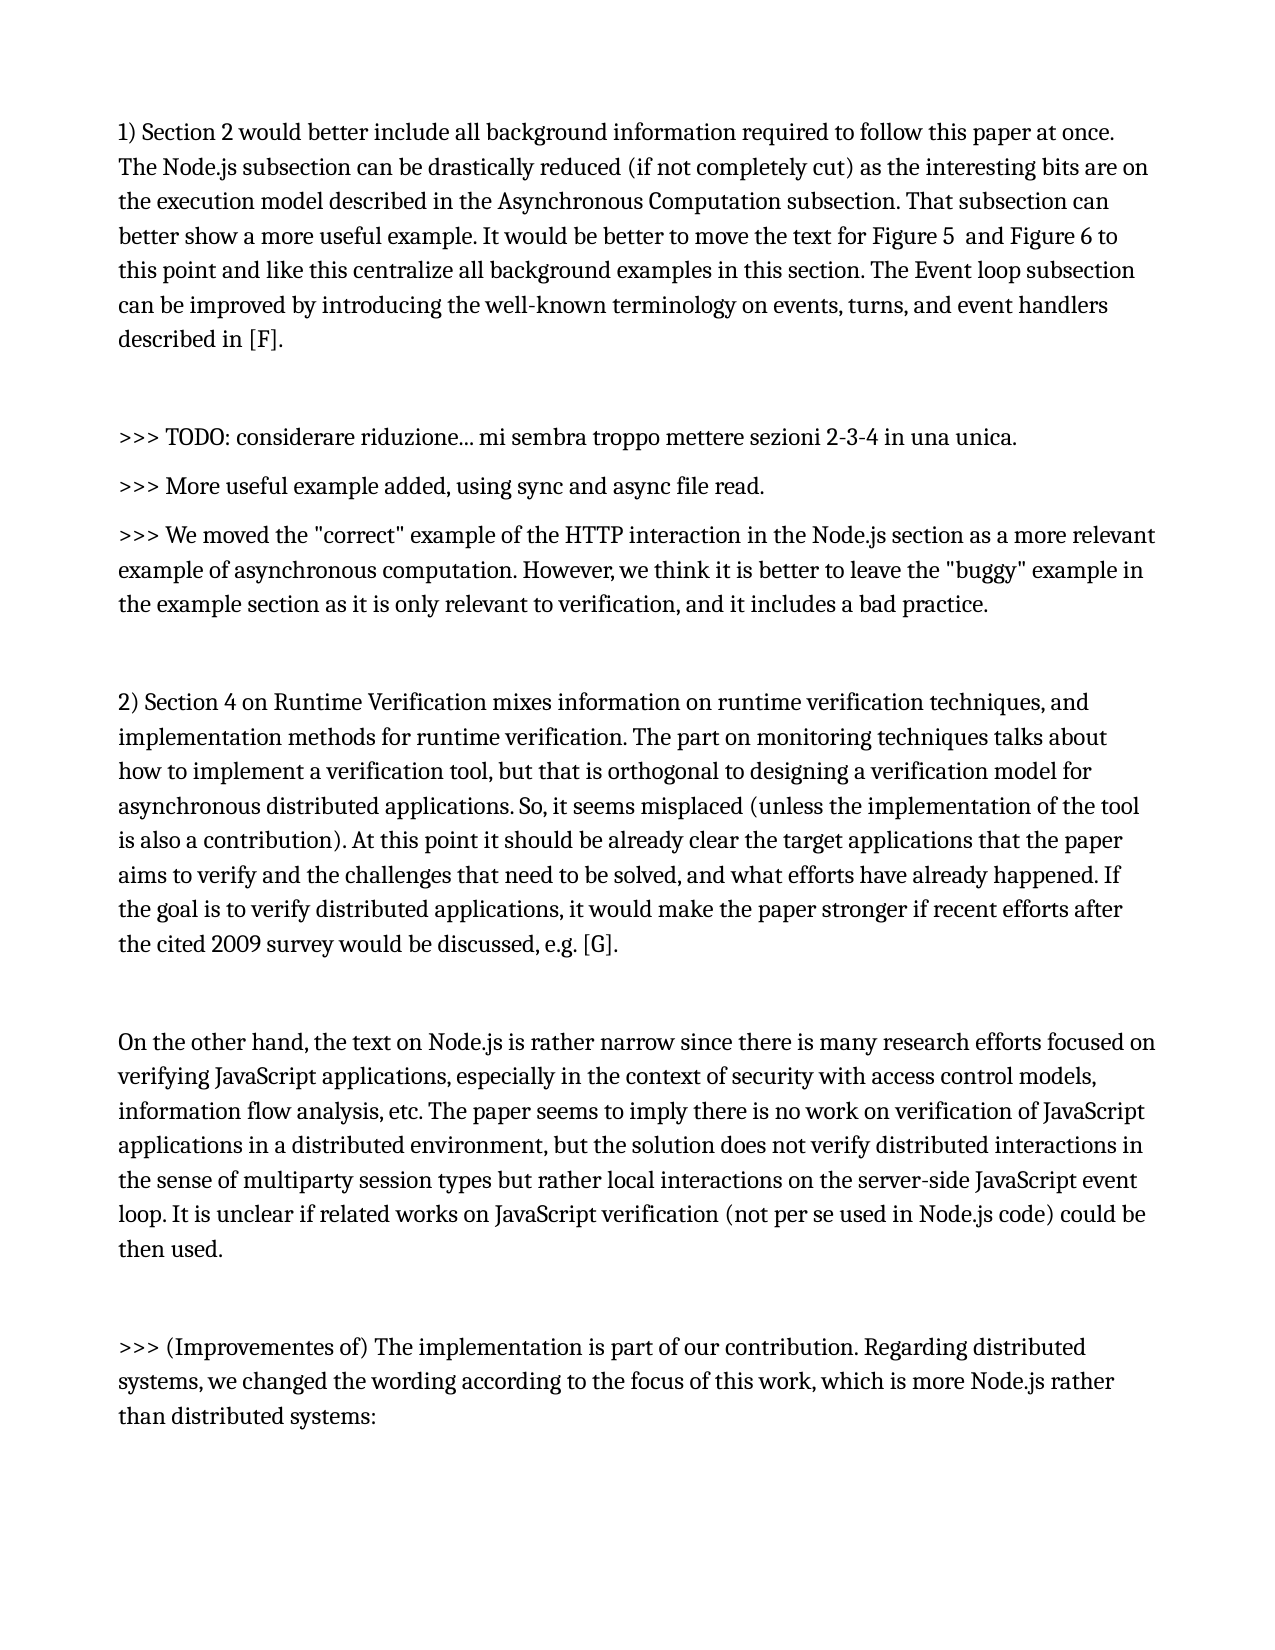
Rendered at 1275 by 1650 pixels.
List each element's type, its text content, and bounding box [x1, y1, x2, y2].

text 2) Section 4 on Runtime Verification mixes information on runtime verification techniques, and implementation methods for runtime verification. The part on monitoring techniques talks about how to implement a verification tool, but that is orthogonal to designing a verification model for asynchronous distributed applications. So, it seems misplaced (unless the implementation of the tool is also a contribution). At this point it should be already clear the target applications that the paper aims to verify and the challenges that need to be solved, and what efforts have already happened. If the goal is to verify distributed applications, it would make the paper stronger if recent efforts after the cited 2009 survey would be discussed, e.g. [G]. [118, 688, 1157, 958]
text >>> More useful example added, using sync and async file read. [118, 472, 1157, 501]
text 1) Section 2 would better include all background information required to follow this paper at once. The Node.js subsection can be drastically reduced (if not completely cut) as the interesting bits are on the execution model described in the Asynchronous Computation subsection. That subsection can better show a more useful example. It would be better to move the text for Figure 5 and Figure 6 to this point and like this centralize all background examples in this section. The Event loop subsection can be improved by introducing the well-known terminology on events, turns, and event handlers described in [F]. [118, 118, 1157, 354]
text >>> TODO: considerare riduzione... mi sembra troppo mettere sezioni 2-3-4 in una unica. [118, 423, 1157, 452]
text >>> We moved the "correct" example of the HTTP interaction in the Node.js section as a more relevant example of asynchronous computation. However, we think it is better to leave the "buggy" example in the example section as it is only relevant to verification, and it includes a bad practice. [118, 521, 1157, 619]
text On the other hand, the text on Node.js is rather narrow since there is many research efforts focused on verifying JavaScript applications, especially in the context of security with access control models, information flow analysis, etc. The paper seems to imply there is no work on verification of JavaScript applications in a distributed environment, but the solution does not verify distributed interactions in the sense of multiparty session types but rather local interactions on the server-side JavaScript event loop. It is unclear if related works on JavaScript verification (not per se used in Node.js code) could be then used. [118, 1028, 1157, 1263]
text >>> (Improvementes of) The implementation is part of our contribution. Regarding distributed systems, we changed the wording according to the focus of this work, which is more Node.js rather than distributed systems: [118, 1333, 1157, 1431]
